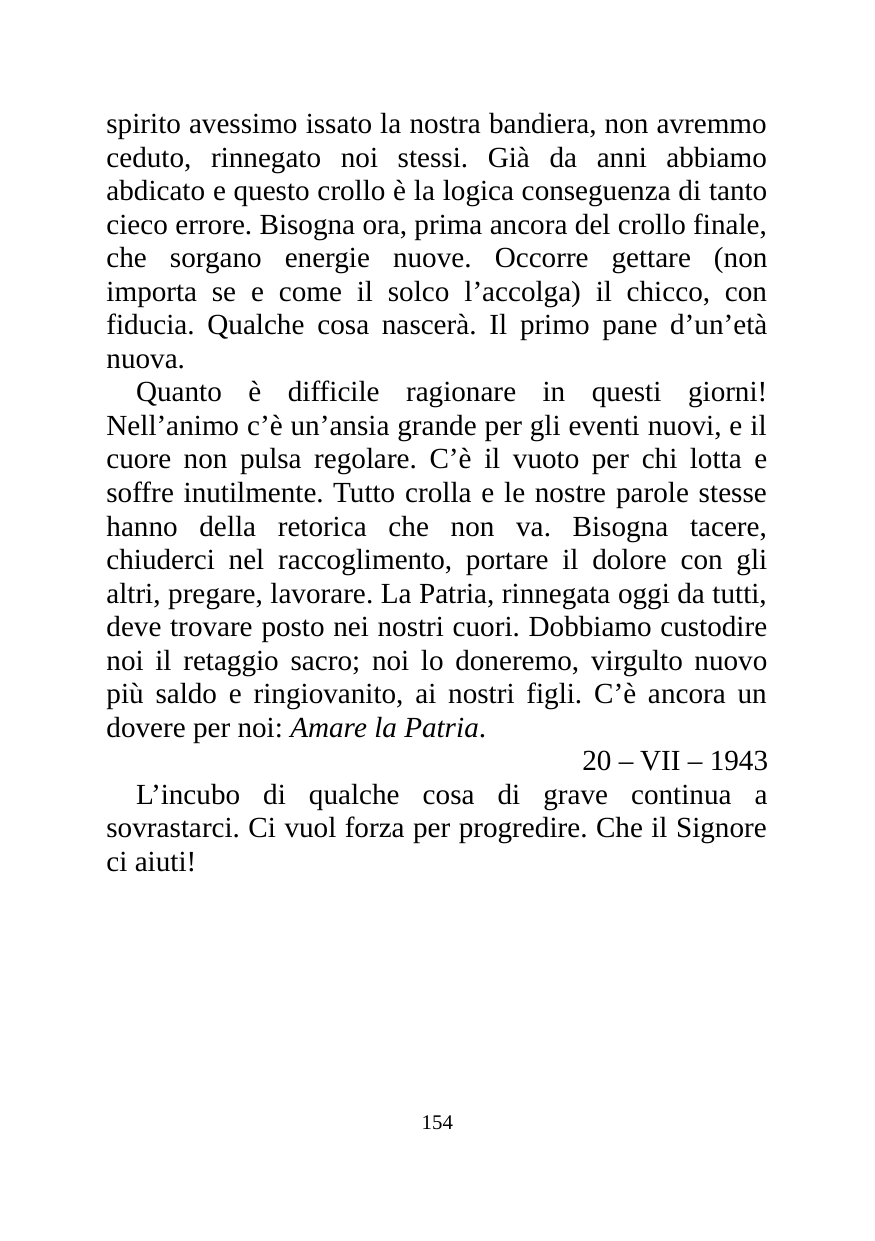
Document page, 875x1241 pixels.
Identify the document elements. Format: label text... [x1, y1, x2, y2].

text spirito avessimo issato la nostra bandiera, non avremmo ceduto, rinnegato noi stessi. Già da anni abbiamo abdicato e questo crollo è la logica conseguenza di tanto cieco errore. Bisogna ora, prima ancora del crollo finale, che sorgano energie nuove. Occorre gettare (non importa se e come il solco l’accolga) il chicco, con fiducia. Qualche cosa nascerà. Il primo pane d’un’età nuova. [106, 106, 768, 374]
text 20 – VII – 1943 [106, 743, 768, 777]
text L’incubo di qualche cosa di grave continua a sovrastarci. Ci vuol forza per progredire. Che il Signore ci aiuti! [106, 777, 768, 878]
text Quanto è difficile ragionare in questi giorni! Nell’animo c’è un’ansia grande per gli eventi nuovi, e il cuore non pulsa regolare. C’è il vuoto per chi lotta e soffre inutilmente. Tutto crolla e le nostre parole stesse hanno della retorica che non va. Bisogna tacere, chiuderci nel raccoglimento, portare il dolore con gli altri, pregare, lavorare. La Patria, rinnegata oggi da tutti, deve trovare posto nei nostri cuori. Dobbiamo custodire noi il retaggio sacro; noi lo doneremo, virgulto nuovo più saldo e ringiovanito, ai nostri figli. C’è ancora un dovere per noi: Amare la Patria. [106, 374, 768, 743]
